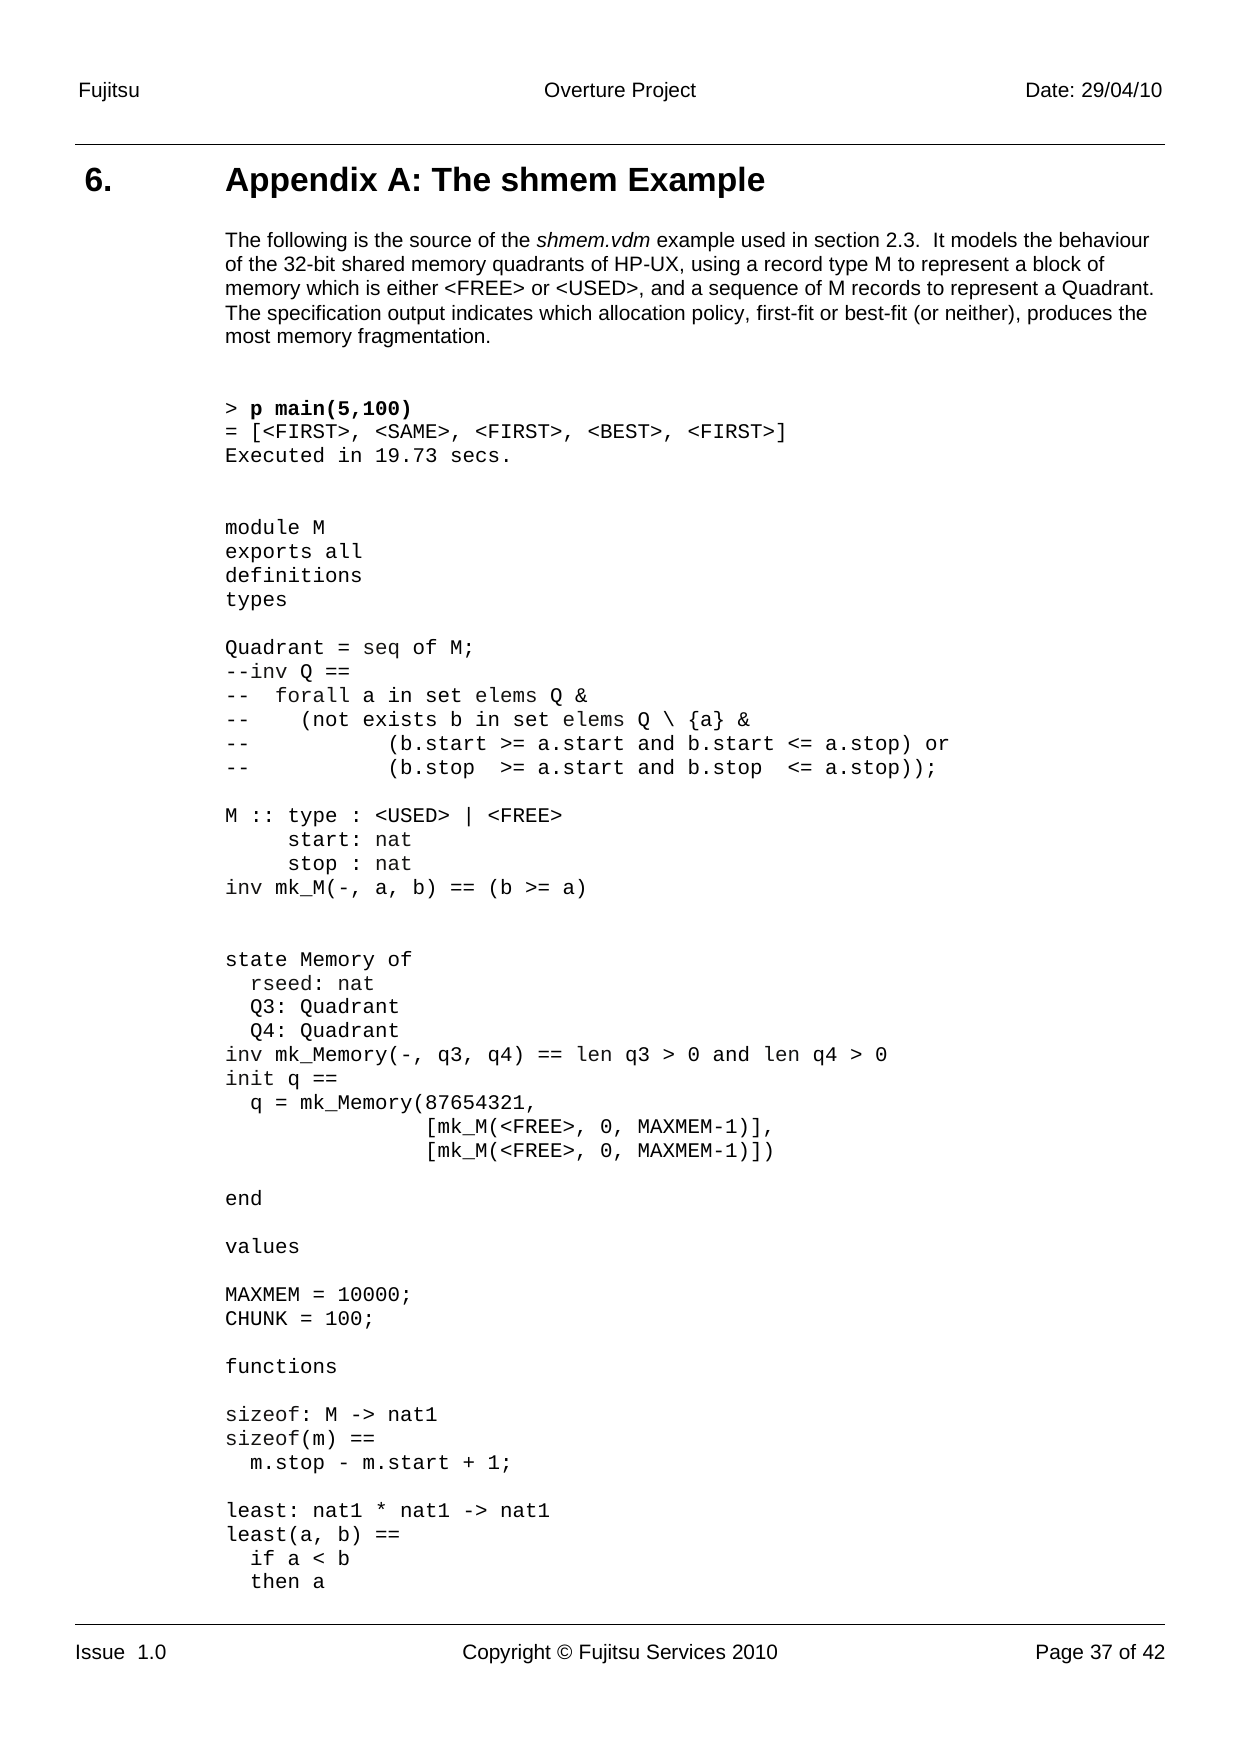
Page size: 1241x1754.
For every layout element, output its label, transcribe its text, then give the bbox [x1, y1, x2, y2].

text least(a, b) == [225, 1523, 1165, 1547]
text m.stop - m.start + 1; [225, 1452, 1165, 1476]
text functions [225, 1356, 1165, 1380]
text types [225, 589, 1165, 613]
text sizeof: M -> nat1 [225, 1404, 1165, 1428]
text -- (b.stop >= a.start and b.stop <= a.stop)); [225, 757, 1165, 781]
text MAXMEM = 10000; [225, 1284, 1165, 1308]
text least: nat1 * nat1 -> nat1 [225, 1499, 1165, 1523]
text Q4: Quadrant [225, 1020, 1165, 1044]
text values [225, 1236, 1165, 1260]
text inv mk_Memory(-, q3, q4) == len q3 > 0 and len q4 > 0 [225, 1044, 1165, 1068]
text rseed: nat [225, 972, 1165, 996]
text q = mk_Memory(87654321, [225, 1092, 1165, 1116]
text Q3: Quadrant [225, 996, 1165, 1020]
text --inv Q == [225, 661, 1165, 685]
text exports all [225, 541, 1165, 565]
text CHUNK = 100; [225, 1308, 1165, 1332]
text sizeof(m) == [225, 1428, 1165, 1452]
text M :: type : <USED> | <FREE> [225, 805, 1165, 829]
text module M [225, 517, 1165, 541]
text then a [225, 1571, 1165, 1595]
text stop : nat [225, 853, 1165, 877]
text Quadrant = seq of M; [225, 637, 1165, 661]
text init q == [225, 1068, 1165, 1092]
text [mk_M(<FREE>, 0, MAXMEM-1)]) [225, 1140, 1165, 1164]
text definitions [225, 565, 1165, 589]
text end [225, 1188, 1165, 1212]
text > p main(5,100) [225, 397, 1165, 421]
text -- (not exists b in set elems Q \ {a} & [225, 709, 1165, 733]
text = [<FIRST>, <SAME>, <FIRST>, <BEST>, <FIRST>] [225, 421, 1165, 445]
subtitle Appendix A: The shmem Example [75, 160, 1165, 198]
text if a < b [225, 1547, 1165, 1571]
text start: nat [225, 829, 1165, 853]
text [mk_M(<FREE>, 0, MAXMEM-1)], [225, 1116, 1165, 1140]
text -- (b.start >= a.start and b.start <= a.stop) or [225, 733, 1165, 757]
text The following is the source of the shmem.vdm example used in section 2.3. It models the behaviour of the 32-bit shared memory quadrants of HP-UX, using a record type M to represent a block of memory which is either <FREE> or <USED>, and a sequence of M records to represent a Quadrant. The specification output indicates which allocation policy, first-fit or best-fit (or neither), produces the most memory fragmentation. [225, 228, 1165, 348]
text Executed in 19.73 secs. [225, 445, 1165, 469]
text -- forall a in set elems Q & [225, 685, 1165, 709]
text state Memory of [225, 948, 1165, 972]
text inv mk_M(-, a, b) == (b >= a) [225, 877, 1165, 901]
